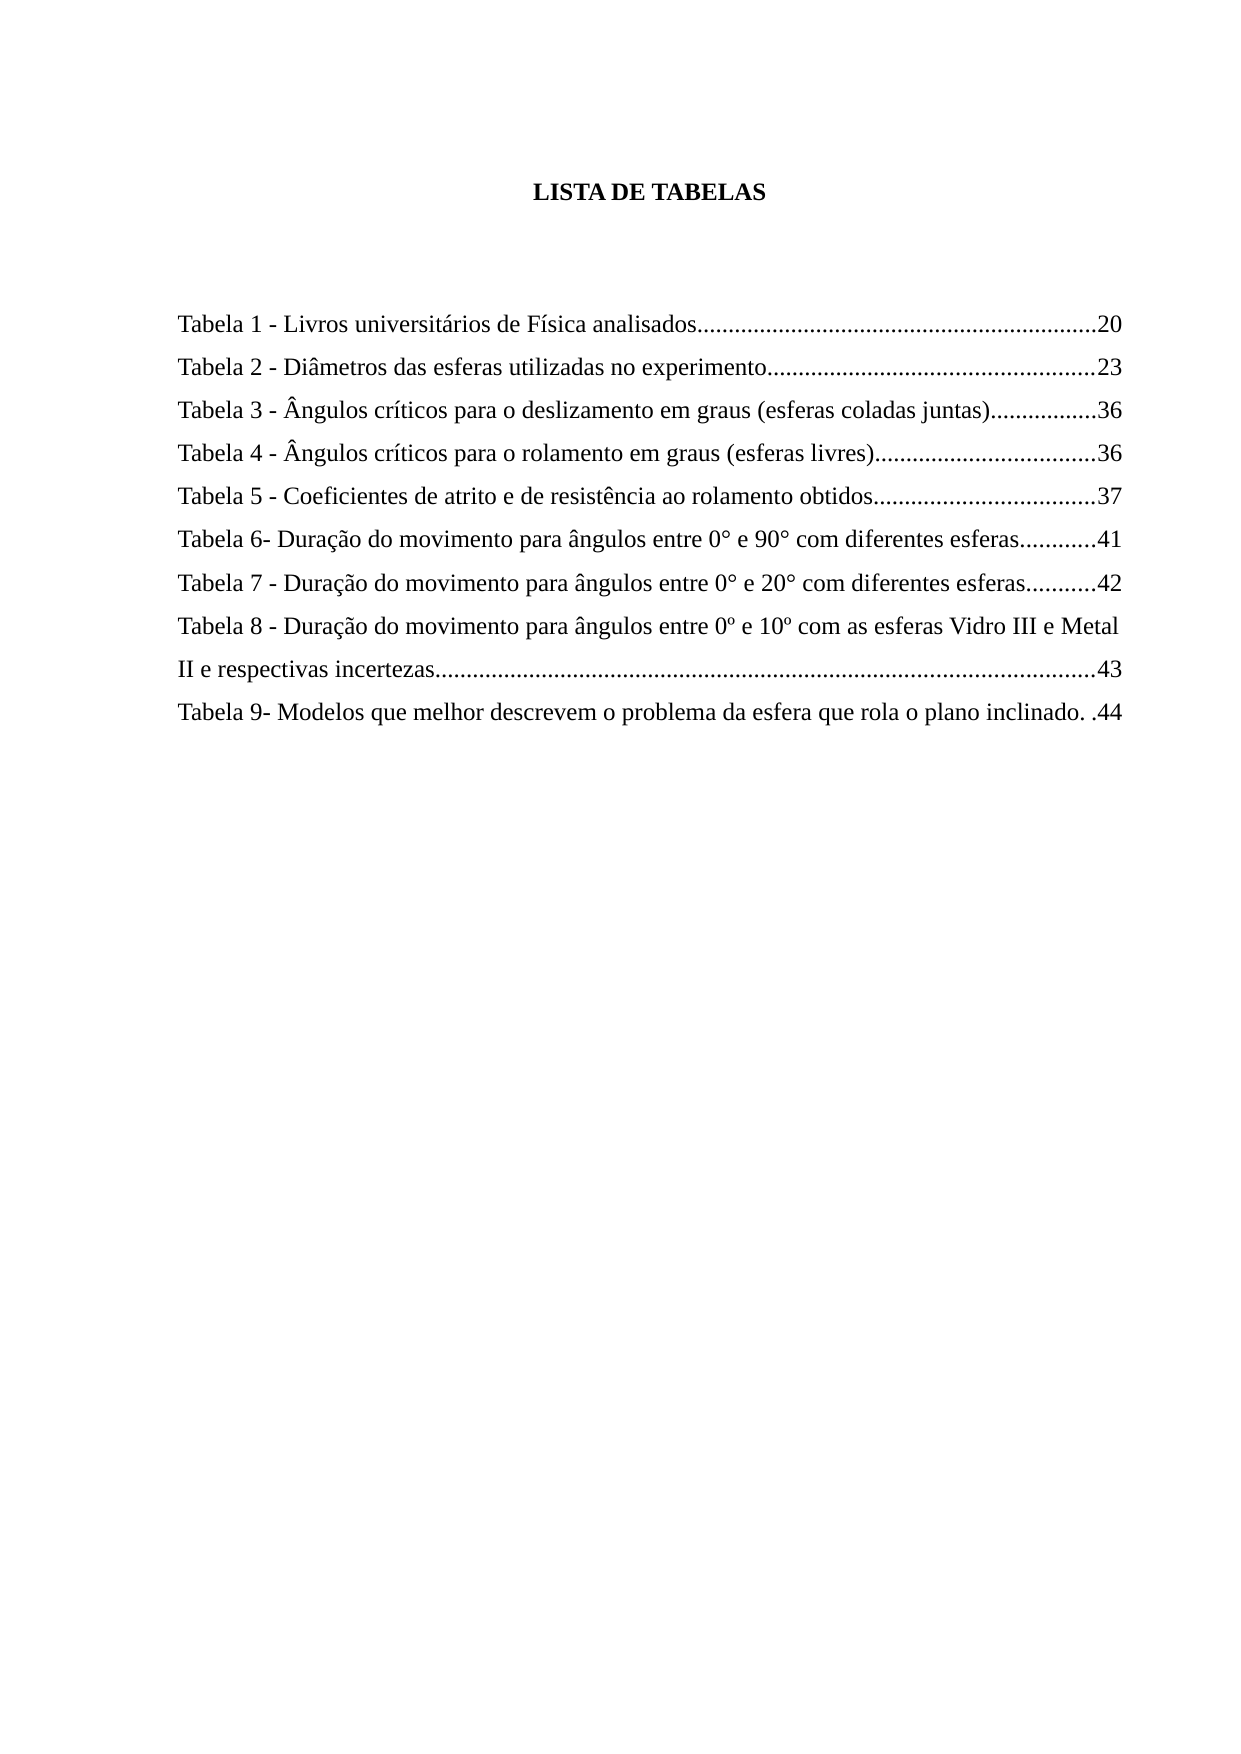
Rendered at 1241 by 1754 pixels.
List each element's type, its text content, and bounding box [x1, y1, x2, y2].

text Tabela 1 - Livros universitários de Física analisados 20 [177, 309, 1122, 338]
text Tabela 4 - Ângulos críticos para o rolamento em graus (esferas livres) 36 [177, 438, 1122, 467]
text Tabela 6- Duração do movimento para ângulos entre 0° e 90° com diferentes esferas 41 [177, 524, 1122, 553]
subtitle LISTA DE TABELAS [177, 177, 1122, 206]
text Tabela 8 - Duração do movimento para ângulos entre 0º e 10º com as esferas Vidro III e Metal II e respectivas incertezas 43 [177, 611, 1122, 683]
text Tabela 5 - Coeficientes de atrito e de resistência ao rolamento obtidos 37 [177, 481, 1122, 510]
text Tabela 7 - Duração do movimento para ângulos entre 0° e 20° com diferentes esferas 42 [177, 568, 1122, 596]
text Tabela 2 - Diâmetros das esferas utilizadas no experimento 23 [177, 352, 1122, 381]
text Tabela 9- Modelos que melhor descrevem o problema da esfera que rola o plano inclinado 44 [177, 697, 1122, 726]
text Tabela 3 - Ângulos críticos para o deslizamento em graus (esferas coladas juntas) 36 [177, 395, 1122, 424]
